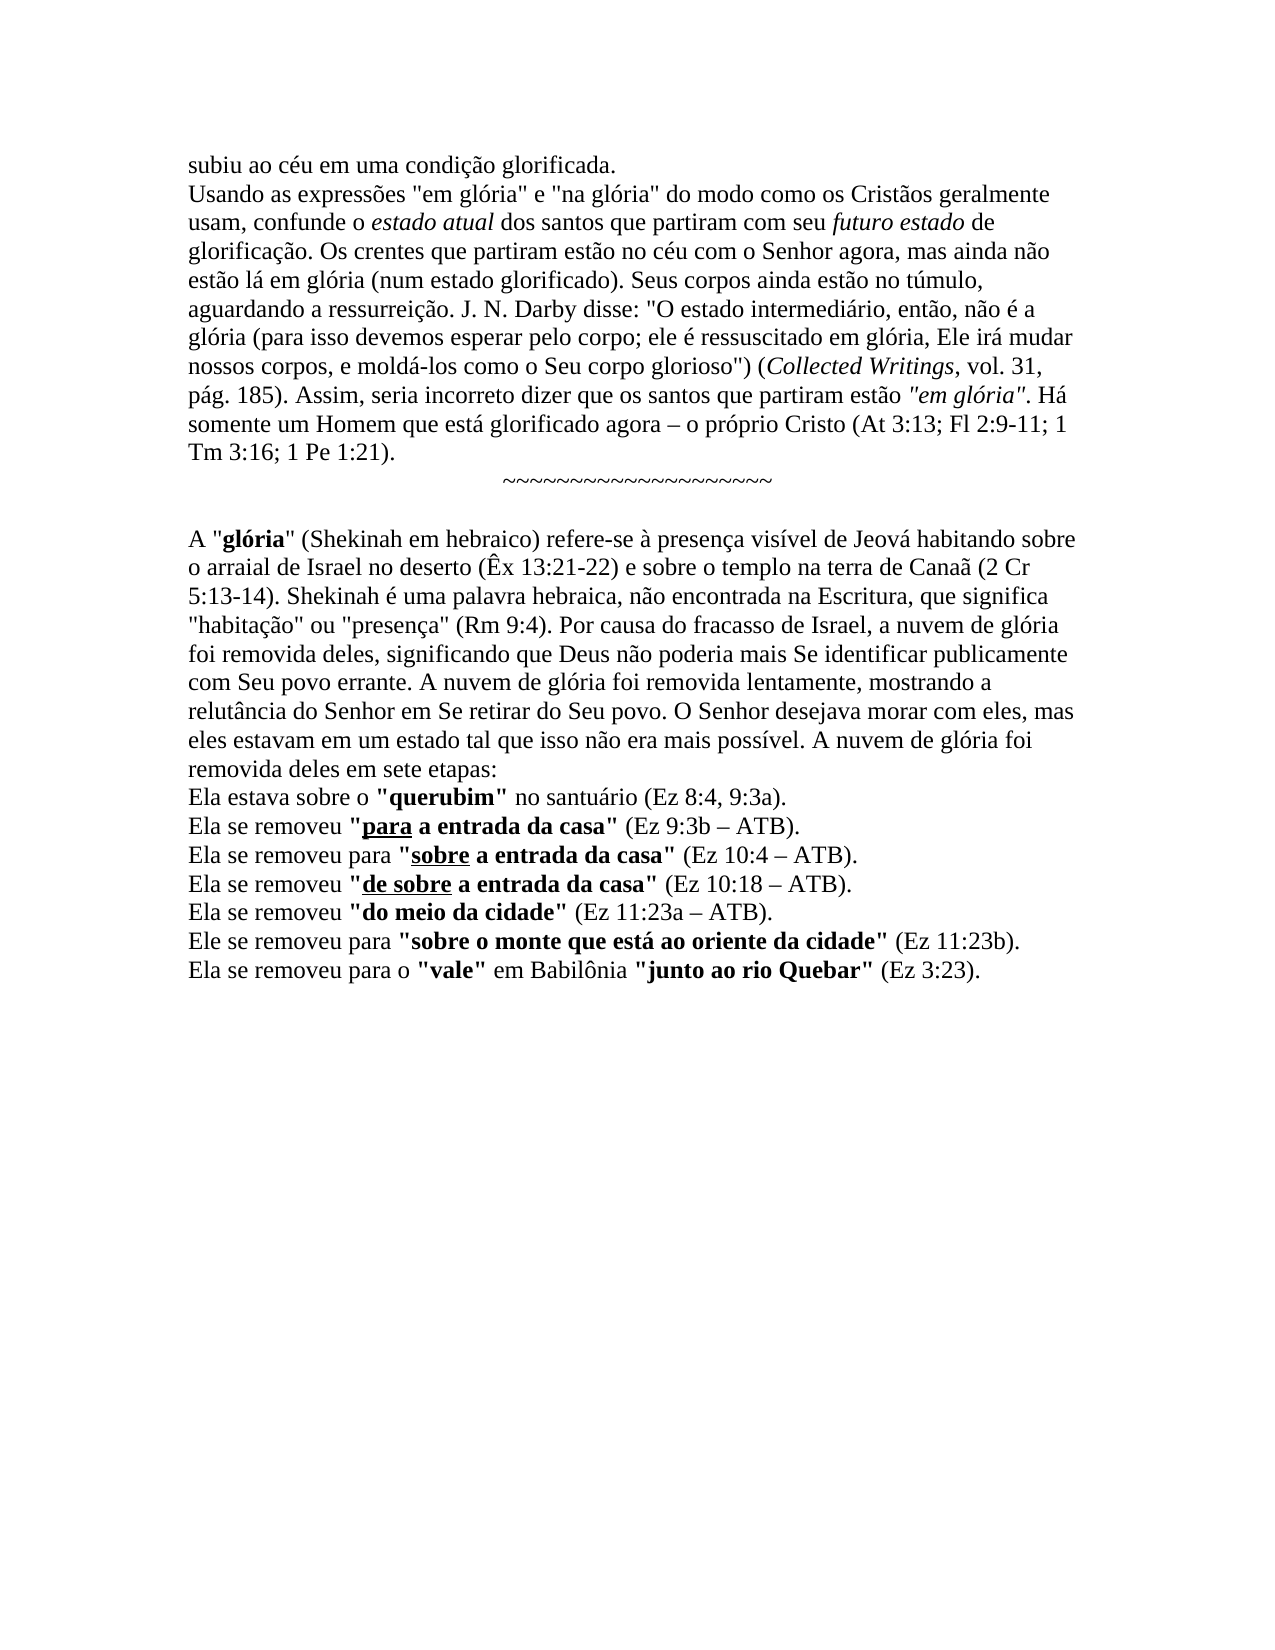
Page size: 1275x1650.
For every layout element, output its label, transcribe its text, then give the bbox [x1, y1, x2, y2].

text Ela se removeu "para a entrada da casa" (Ez 9:3b – ATB). [188, 811, 1087, 840]
text Ela se removeu "do meio da cidade" (Ez 11:23a – ATB). [188, 897, 1087, 926]
text A "glória" (Shekinah em hebraico) refere-se à presença visível de Jeová habitando sobre o arraial de Israel no deserto (Êx 13:21-22) e sobre o templo na terra de Canaã (2 Cr 5:13-14). Shekinah é uma palavra hebraica, não encontrada na Escritura, que significa "habitação" ou "presença" (Rm 9:4). Por causa do fracasso de Israel, a nuvem de glória foi removida deles, significando que Deus não poderia mais Se identificar publicamente com Seu povo errante. A nuvem de glória foi removida lentamente, mostrando a relutância do Senhor em Se retirar do Seu povo. O Senhor desejava morar com eles, mas eles estavam em um estado tal que isso não era mais possível. A nuvem de glória foi removida deles em sete etapas: [188, 524, 1087, 782]
text Ela se removeu para "sobre a entrada da casa" (Ez 10:4 – ATB). [188, 840, 1087, 869]
text Ela estava sobre o "querubim" no santuário (Ez 8:4, 9:3a). [188, 782, 1087, 811]
text Ela se removeu para o "vale" em Babilônia "junto ao rio Quebar" (Ez 3:23). [188, 955, 1087, 984]
text Usando as expressões "em glória" e "na glória" do modo como os Cristãos geralmente usam, confunde o estado atual dos santos que partiram com seu futuro estado de glorificação. Os crentes que partiram estão no céu com o Senhor agora, mas ainda não estão lá em glória (num estado glorificado). Seus corpos ainda estão no túmulo, aguardando a ressurreição. J. N. Darby disse: "O estado intermediário, então, não é a glória (para isso devemos esperar pelo corpo; ele é ressuscitado em glória, Ele irá mudar nossos corpos, e moldá-los como o Seu corpo glorioso") (Collected Writings, vol. 31, pág. 185). Assim, seria incorreto dizer que os santos que partiram estão "em glória". Há somente um Homem que está glorificado agora – o próprio Cristo (At 3:13; Fl 2:9-11; 1 Tm 3:16; 1 Pe 1:21). [188, 179, 1087, 466]
text ~~~~~~~~~~~~~~~~~~~~ [188, 466, 1087, 495]
text Ela se removeu "de sobre a entrada da casa" (Ez 10:18 – ATB). [188, 869, 1087, 897]
text subiu ao céu em uma condição glorificada. [188, 150, 1087, 179]
text Ele se removeu para "sobre o monte que está ao oriente da cidade" (Ez 11:23b). [188, 926, 1087, 955]
